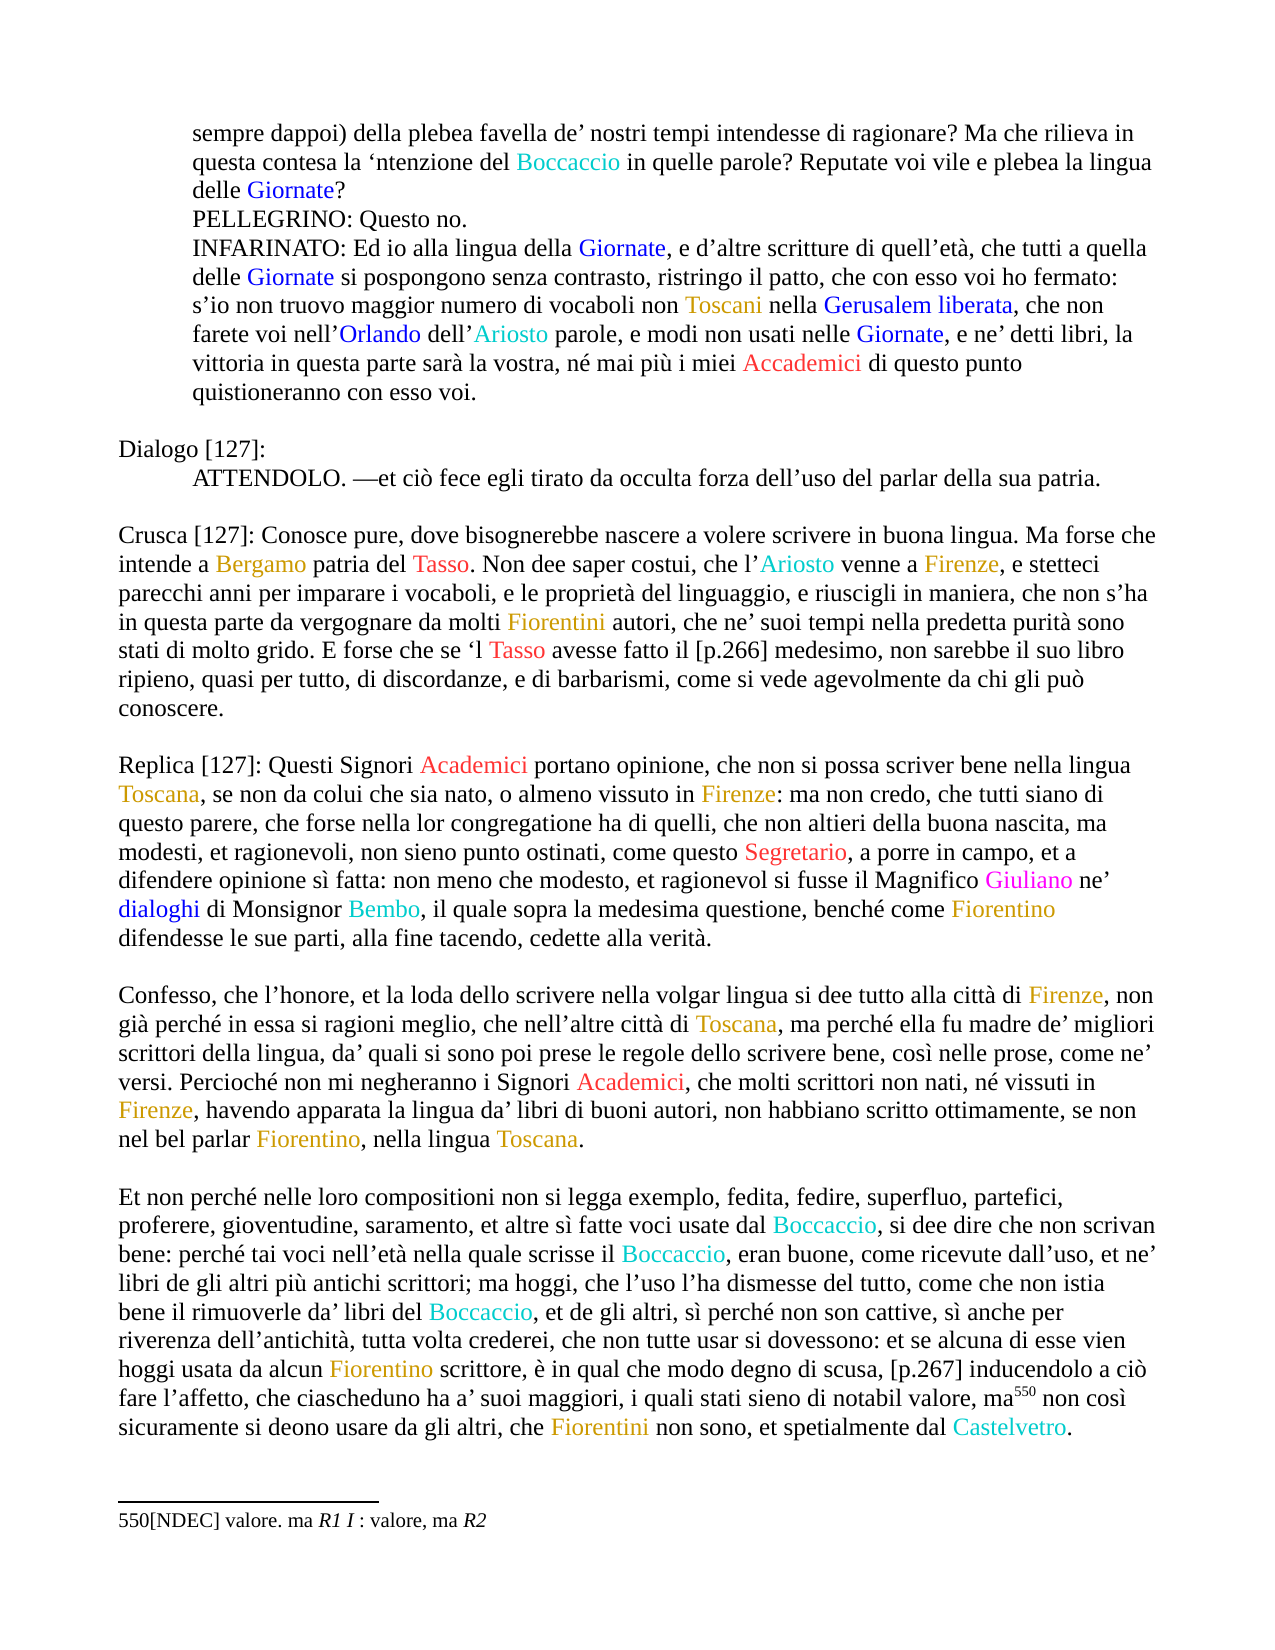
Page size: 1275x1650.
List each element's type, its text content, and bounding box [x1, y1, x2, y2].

text ATTENDOLO. —et ciò fece egli tirato da occulta forza dell’uso del parlar della sua patria. [192, 463, 1157, 492]
text sempre dappoi) della plebea favella de’ nostri tempi intendesse di ragionare? Ma che rilieva in questa contesa la ‘ntenzione del Boccaccio in quelle parole? Reputate voi vile e plebea la lingua delle Giornate? [192, 118, 1157, 204]
text [NDEC] valore. ma R1 I : valore, ma R2 [118, 1508, 1157, 1532]
text PELLEGRINO: Questo no. [192, 204, 1157, 233]
text INFARINATO: Ed io alla lingua della Giornate, e d’altre scritture di quell’età, che tutti a quella delle Giornate si pospongono senza contrasto, ristringo il patto, che con esso voi ho fermato: s’io non truovo maggior numero di vocaboli non Toscani nella Gerusalem liberata, che non farete voi nell’Orlando dell’Ariosto parole, e modi non usati nelle Giornate, e ne’ detti libri, la vittoria in questa parte sarà la vostra, né mai più i miei Accademici di questo punto quistioneranno con esso voi. [192, 233, 1157, 406]
text Et non perché nelle loro compositioni non si legga exemplo, fedita, fedire, superfluo, partefici, proferere, gioventudine, saramento, et altre sì fatte voci usate dal Boccaccio, si dee dire che non scrivan bene: perché tai voci nell’età nella quale scrisse il Boccaccio, eran buone, come ricevute dall’uso, et ne’ libri de gli altri più antichi scrittori; ma hoggi, che l’uso l’ha dismesse del tutto, come che non istia bene il rimuoverle da’ libri del Boccaccio, et de gli altri, sì perché non son cattive, sì anche per riverenza dell’antichità, tutta volta crederei, che non tutte usar si dovessono: et se alcuna di esse vien hoggi usata da alcun Fiorentino scrittore, è in qual che modo degno di scusa, [p.267] inducendolo a ciò fare l’affetto, che ciascheduno ha a’ suoi maggiori, i quali stati sieno di notabil valore, ma non così sicuramente si deono usare da gli altri, che Fiorentini non sono, et spetialmente dal Castelvetro. [118, 1182, 1157, 1441]
text Dialogo [127]: [118, 434, 1157, 463]
text Crusca [127]: Conosce pure, dove bisognerebbe nascere a volere scrivere in buona lingua. Ma forse che intende a Bergamo patria del Tasso. Non dee saper costui, che l’Ariosto venne a Firenze, e stetteci parecchi anni per imparare i vocaboli, e le proprietà del linguaggio, e riuscigli in maniera, che non s’ha in questa parte da vergognare da molti Fiorentini autori, che ne’ suoi tempi nella predetta purità sono stati di molto grido. E forse che se ‘l Tasso avesse fatto il [p.266] medesimo, non sarebbe il suo libro ripieno, quasi per tutto, di discordanze, e di barbarismi, come si vede agevolmente da chi gli può conoscere. [118, 521, 1157, 722]
text Confesso, che l’honore, et la loda dello scrivere nella volgar lingua si dee tutto alla città di Firenze, non già perché in essa si ragioni meglio, che nell’altre città di Toscana, ma perché ella fu madre de’ migliori scrittori della lingua, da’ quali si sono poi prese le regole dello scrivere bene, così nelle prose, come ne’ versi. Percioché non mi negheranno i Signori Academici, che molti scrittori non nati, né vissuti in Firenze, havendo apparata la lingua da’ libri di buoni autori, non habbiano scritto ottimamente, se non nel bel parlar Fiorentino, nella lingua Toscana. [118, 981, 1157, 1153]
text Replica [127]: Questi Signori Academici portano opinione, che non si possa scriver bene nella lingua Toscana, se non da colui che sia nato, o almeno vissuto in Firenze: ma non credo, che tutti siano di questo parere, che forse nella lor congregatione ha di quelli, che non altieri della buona nascita, ma modesti, et ragionevoli, non sieno punto ostinati, come questo Segretario, a porre in campo, et a difendere opinione sì fatta: non meno che modesto, et ragionevol si fusse il Magnifico Giuliano ne’ dialoghi di Monsignor Bembo, il quale sopra la medesima questione, benché come Fiorentino difendesse le sue parti, alla fine tacendo, cedette alla verità. [118, 751, 1157, 952]
